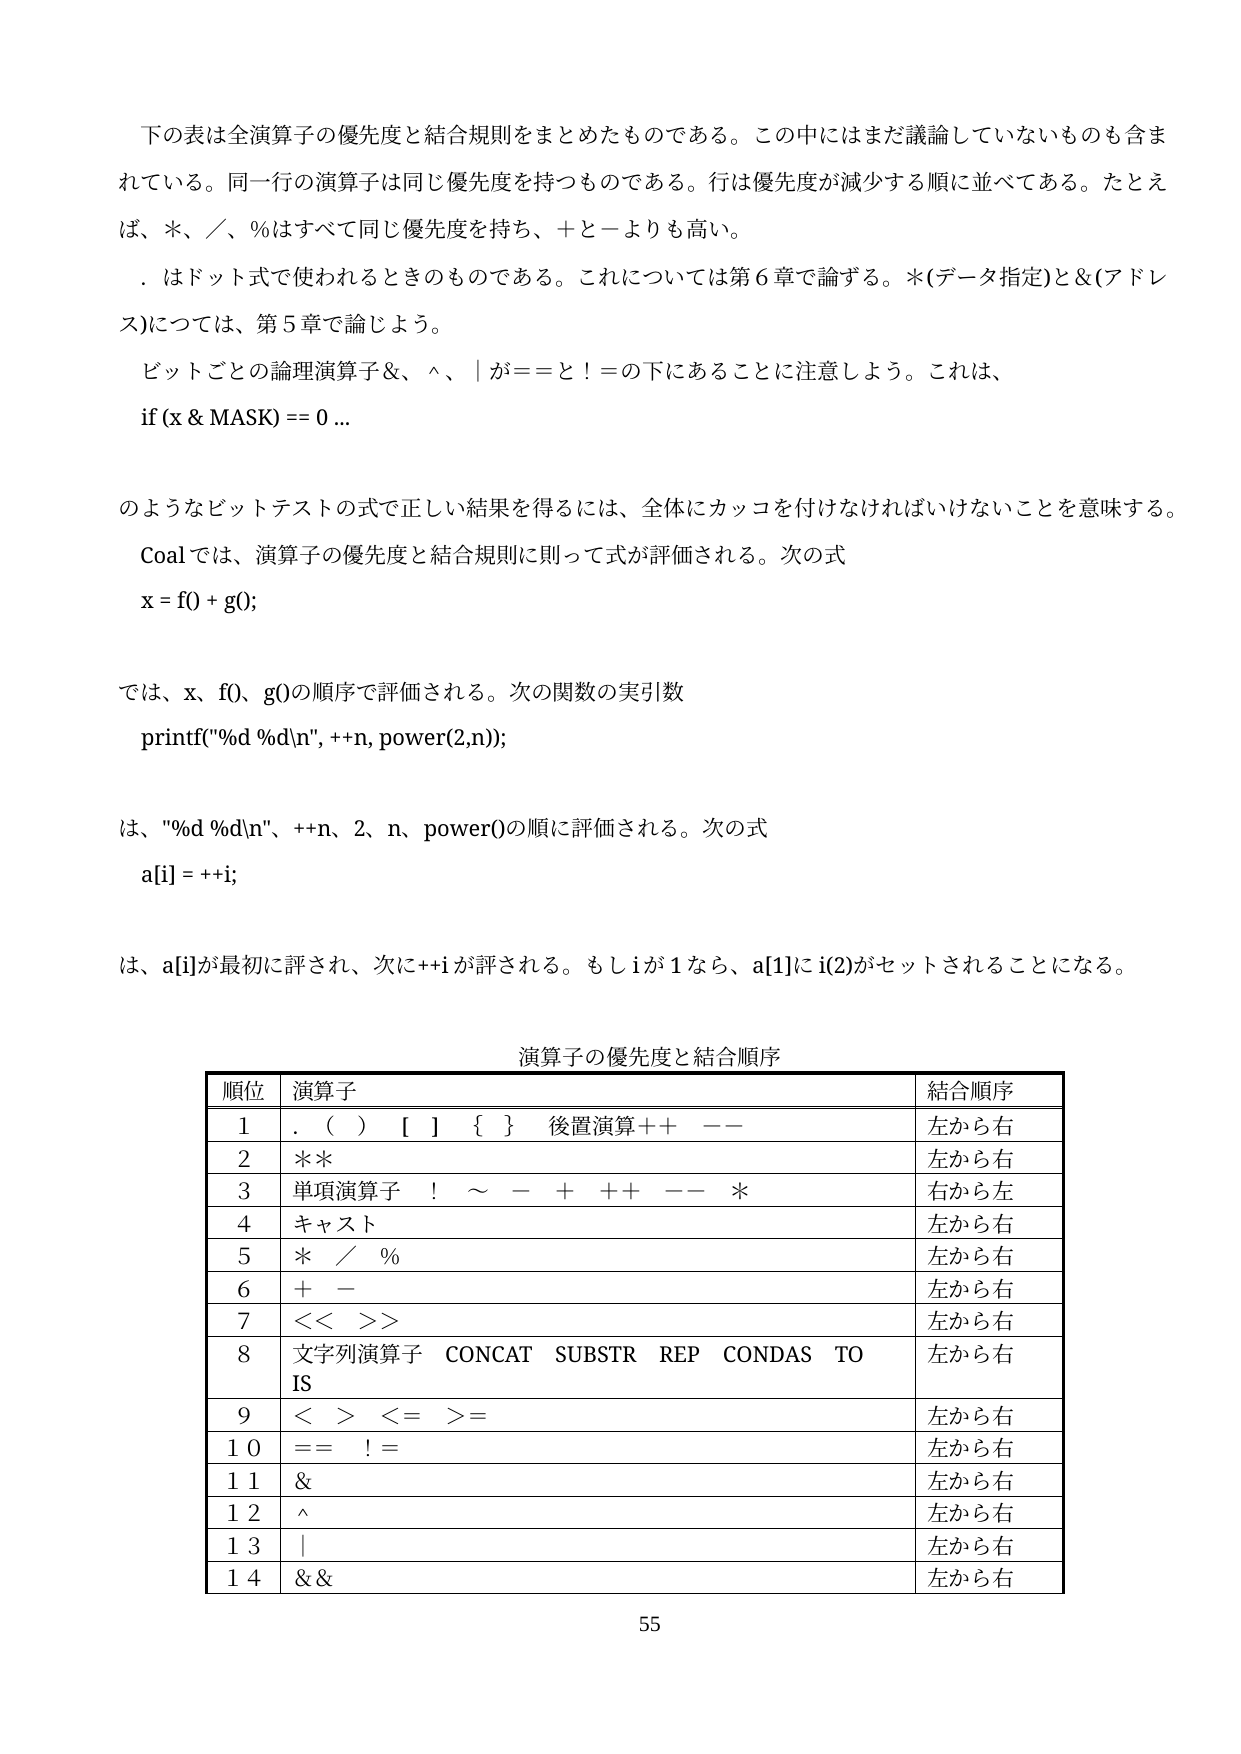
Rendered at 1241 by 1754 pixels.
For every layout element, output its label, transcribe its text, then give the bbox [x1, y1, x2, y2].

table_cell ＊＊ [281, 1142, 915, 1173]
table_cell 左から右 [916, 1304, 1062, 1336]
table_cell ＆ [281, 1464, 915, 1496]
table_cell ７ [208, 1304, 280, 1336]
text printf("%d %d\n", ++n, power(2,n)); [118, 722, 1181, 752]
text ビットごとの論理演算子＆、＾、｜が＝＝と！＝の下にあることに注意しよう。これは、 [118, 354, 1181, 386]
table_cell 左から右 [916, 1497, 1062, 1528]
table_cell ３ [208, 1174, 280, 1206]
table_cell １３ [208, 1529, 280, 1561]
table_cell ＝＝ ！＝ [281, 1432, 915, 1463]
table_cell 左から右 [916, 1272, 1062, 1303]
table_cell ６ [208, 1272, 280, 1303]
table_cell ｜ [281, 1529, 915, 1561]
table_header 結合順序 [916, 1075, 1062, 1106]
table_cell 左から右 [916, 1562, 1062, 1593]
table_cell 左から右 [916, 1142, 1062, 1173]
table_cell ＊ ／ ％ [281, 1239, 915, 1271]
table_cell 左から右 [916, 1464, 1062, 1496]
text 演算子の優先度と結合順序 [118, 1040, 1181, 1071]
table_cell １４ [208, 1562, 280, 1593]
table_cell ８ [208, 1337, 280, 1398]
text if (x & MASK) == 0 ... [118, 401, 1181, 431]
table_cell １ [208, 1109, 280, 1141]
table_cell ４ [208, 1207, 280, 1238]
table_cell ．（ ） [ ] ｛ ｝ 後置演算＋＋ －－ [281, 1109, 915, 1141]
table_cell １２ [208, 1497, 280, 1528]
table_cell キャスト [281, 1207, 915, 1238]
table_cell ＆＆ [281, 1562, 915, 1593]
table_cell 左から右 [916, 1399, 1062, 1431]
text では、x、f()、g()の順序で評価される。次の関数の実引数 [118, 675, 1181, 706]
text Coalでは、演算子の優先度と結合規則に則って式が評価される。次の式 [118, 538, 1181, 569]
table_cell 単項演算子 ！ ～ － ＋ ＋＋ －－ ＊ [281, 1174, 915, 1206]
text は、a[i]が最初に評され、次に++iが評される。もしiが1なら、a[1]にi(2)がセットされることになる。 [118, 948, 1181, 979]
text x = f() + g(); [118, 585, 1181, 615]
table_cell ＜＜ ＞＞ [281, 1304, 915, 1336]
text a[i] = ++i; [118, 859, 1181, 888]
table_cell 左から右 [916, 1239, 1062, 1271]
table_cell ９ [208, 1399, 280, 1431]
table_cell 左から右 [916, 1109, 1062, 1141]
text 下の表は全演算子の優先度と結合規則をまとめたものである。この中にはまだ議論していないものも含まれている。同一行の演算子は同じ優先度を持つものである。行は優先度が減少する順に並べてある。たとえば、＊、／、％はすべて同じ優先度を持ち、＋と－よりも高い。 [118, 118, 1181, 244]
table_cell 左から右 [916, 1207, 1062, 1238]
table_header 演算子 [281, 1075, 915, 1106]
table_cell 文字列演算子 CONCAT SUBSTR REP CONDAS TO IS [281, 1337, 915, 1398]
table_cell ２ [208, 1142, 280, 1173]
table_cell 左から右 [916, 1529, 1062, 1561]
text のようなビットテストの式で正しい結果を得るには、全体にカッコを付けなければいけないことを意味する。 [118, 491, 1181, 522]
text ．はドット式で使われるときのものである。これについては第６章で論ずる。＊(データ指定)と＆(アドレス)につては、第５章で論じよう。 [118, 260, 1181, 338]
table_cell １１ [208, 1464, 280, 1496]
table_cell ＜ ＞ ＜＝ ＞＝ [281, 1399, 915, 1431]
table_header 順位 [208, 1075, 280, 1106]
table_cell 右から左 [916, 1174, 1062, 1206]
table_cell ＋ － [281, 1272, 915, 1303]
table_cell １０ [208, 1432, 280, 1463]
table_cell ＾ [281, 1497, 915, 1528]
text は、"%d %d\n"、++n、2、n、power()の順に評価される。次の式 [118, 811, 1181, 843]
table_cell 左から右 [916, 1432, 1062, 1463]
table_cell 左から右 [916, 1337, 1062, 1398]
table_cell ５ [208, 1239, 280, 1271]
